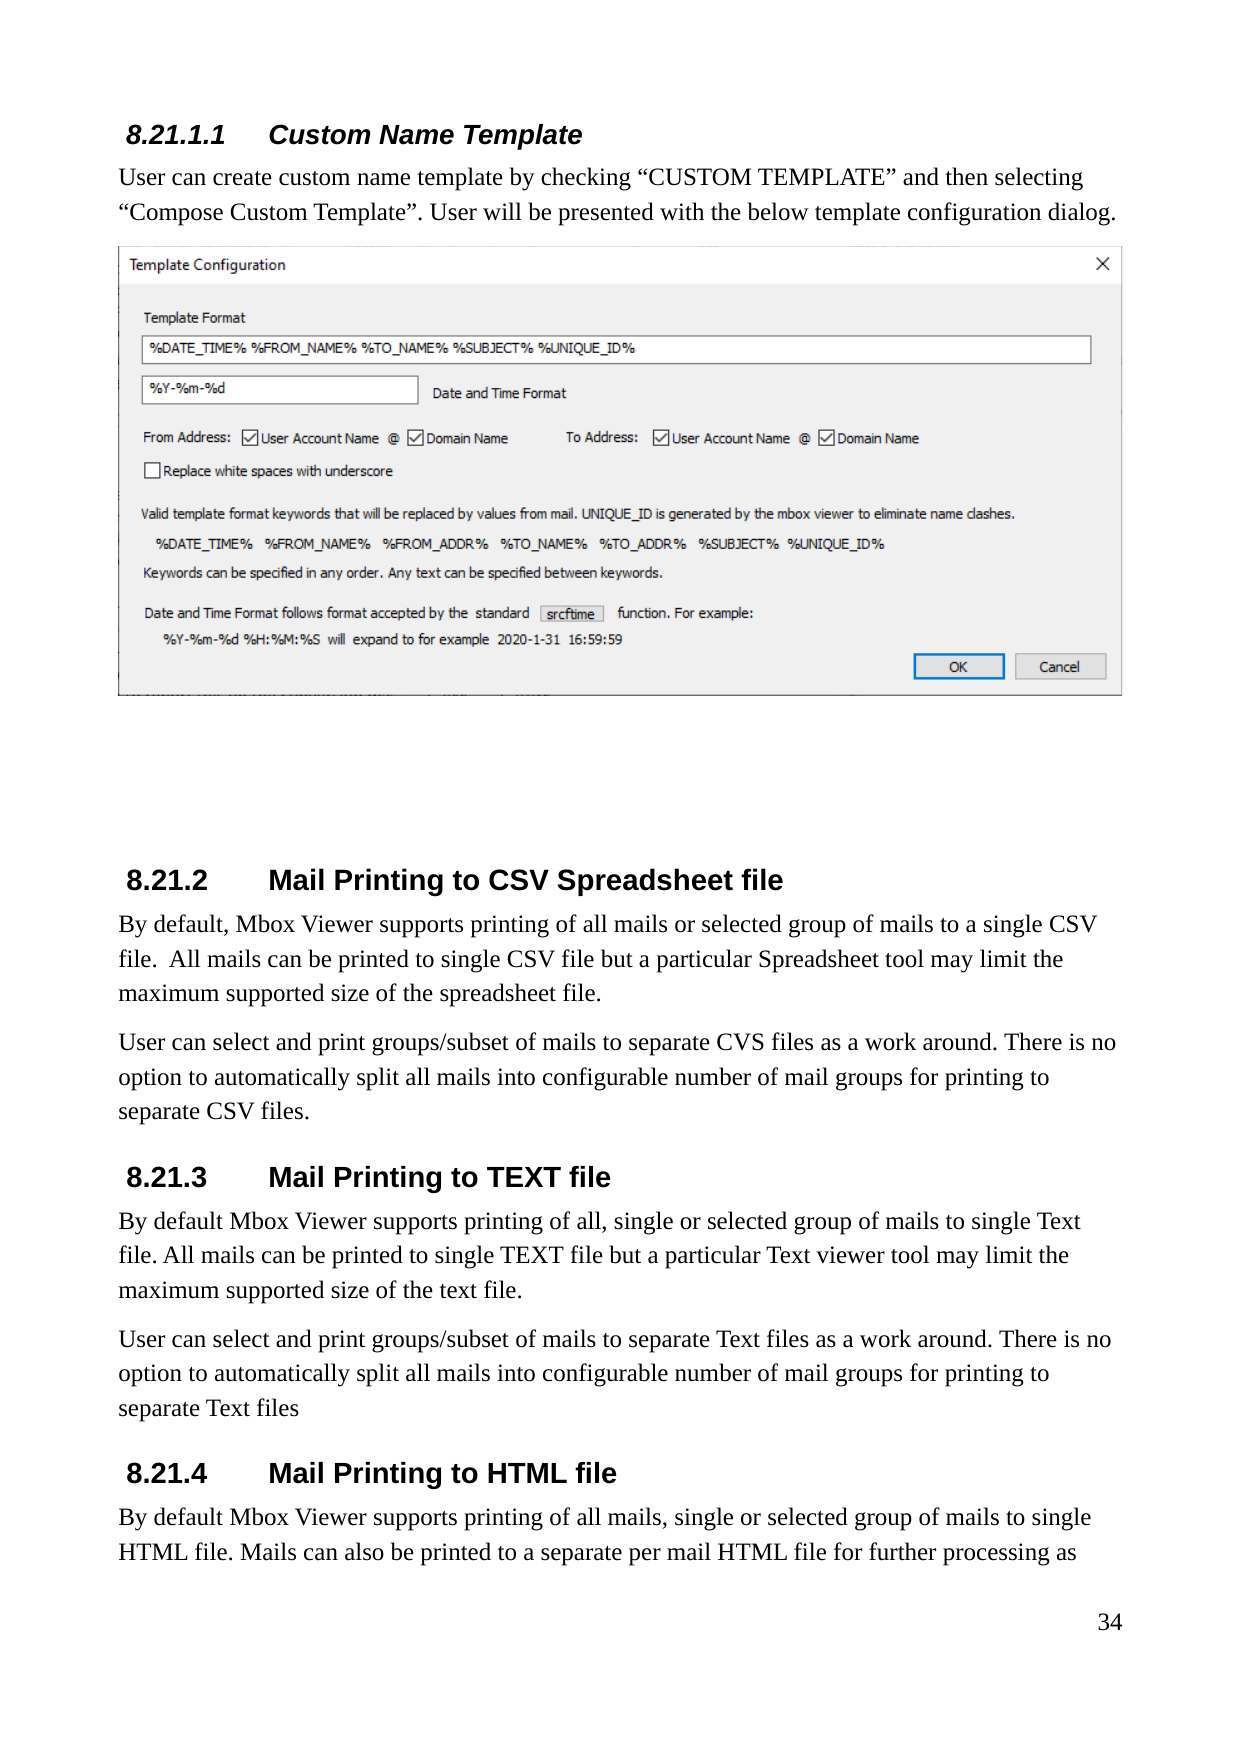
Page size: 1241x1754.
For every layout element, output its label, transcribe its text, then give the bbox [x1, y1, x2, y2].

text By default Mbox Viewer supports printing of all mails, single or selected group of mails to single HTML file. Mails can also be printed to a separate per mail HTML file for further processing as [118, 1502, 1122, 1566]
text User can select and print groups/subset of mails to separate CVS files as a work around. There is no option to automatically split all mails into configurable number of mail groups for printing to separate CSV files. [118, 1027, 1122, 1125]
subtitle Mail Printing to HTML file [118, 1456, 1122, 1490]
text By default Mbox Viewer supports printing of all, single or selected group of mails to single Text file. All mails can be printed to single TEXT file but a particular Text viewer tool may limit the maximum supported size of the text file. [118, 1206, 1122, 1303]
text User can create custom name template by checking “CUSTOM TEMPLATE” and then selecting “Compose Custom Template”. User will be presented with the below template configuration dialog. [118, 162, 1122, 226]
text User can select and print groups/subset of mails to separate Text files as a work around. There is no option to automatically split all mails into configurable number of mail groups for printing to separate Text files [118, 1324, 1122, 1422]
text By default, Mbox Viewer supports printing of all mails or selected group of mails to a single CSV file. All mails can be printed to single CSV file but a particular Spreadsheet tool may limit the maximum supported size of the spreadsheet file. [118, 909, 1122, 1007]
subtitle Mail Printing to CSV Spreadsheet file [118, 863, 1122, 897]
subtitle Mail Printing to TEXT file [118, 1160, 1122, 1193]
subtitle Custom Name Template [118, 118, 1122, 150]
picture [118, 246, 1123, 696]
